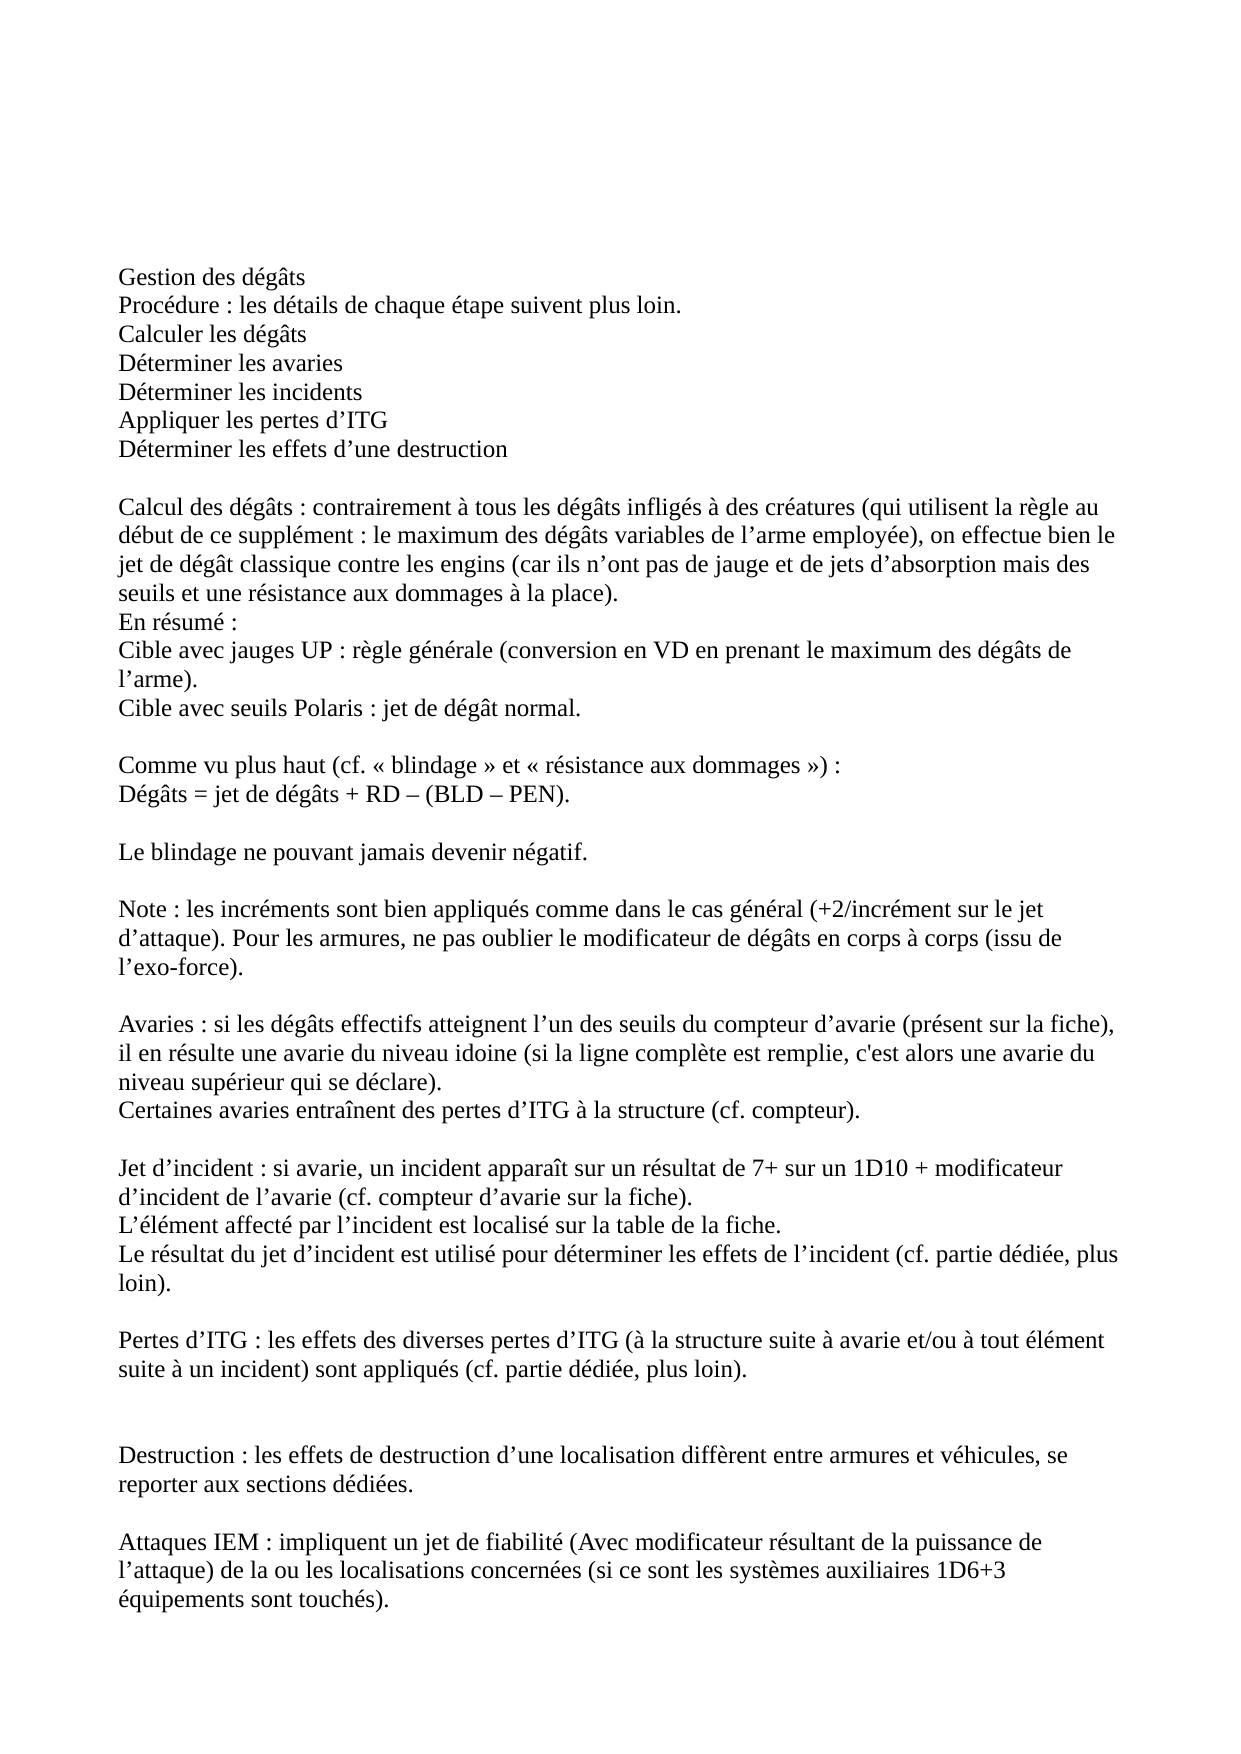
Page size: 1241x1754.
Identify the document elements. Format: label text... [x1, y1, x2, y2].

text Dégâts = jet de dégâts + RD – (BLD – PEN). [118, 779, 1122, 808]
text Certaines avaries entraînent des pertes d’ITG à la structure (cf. compteur). [118, 1096, 1122, 1124]
text Procédure : les détails de chaque étape suivent plus loin. [118, 291, 1122, 319]
text Cible avec seuils Polaris : jet de dégât normal. [118, 693, 1122, 722]
text Comme vu plus haut (cf. « blindage » et « résistance aux dommages ») : [118, 751, 1122, 779]
text Déterminer les avaries [118, 348, 1122, 377]
text Le blindage ne pouvant jamais devenir négatif. [118, 837, 1122, 866]
text Appliquer les pertes d’ITG [118, 406, 1122, 434]
text Attaques IEM : impliquent un jet de fiabilité (Avec modificateur résultant de la puissance de l’attaque) de la ou les localisations concernées (si ce sont les systèmes auxiliaires 1D6+3 équipements sont touchés). [118, 1527, 1122, 1613]
text En résumé : [118, 607, 1122, 636]
text Destruction : les effets de destruction d’une localisation diffèrent entre armures et véhicules, se reporter aux sections dédiées. [118, 1441, 1122, 1498]
text Gestion des dégâts [118, 262, 1122, 291]
text Pertes d’ITG : les effets des diverses pertes d’ITG (à la structure suite à avarie et/ou à tout élément suite à un incident) sont appliqués (cf. partie dédiée, plus loin). [118, 1326, 1122, 1383]
text Calculer les dégâts [118, 319, 1122, 348]
text Le résultat du jet d’incident est utilisé pour déterminer les effets de l’incident (cf. partie dédiée, plus loin). [118, 1239, 1122, 1297]
text Avaries : si les dégâts effectifs atteignent l’un des seuils du compteur d’avarie (présent sur la fiche), il en résulte une avarie du niveau idoine (si la ligne complète est remplie, c'est alors une avarie du niveau supérieur qui se déclare). [118, 1009, 1122, 1096]
text Déterminer les effets d’une destruction [118, 434, 1122, 463]
text Déterminer les incidents [118, 377, 1122, 406]
text Jet d’incident : si avarie, un incident apparaît sur un résultat de 7+ sur un 1D10 + modificateur d’incident de l’avarie (cf. compteur d’avarie sur la fiche). [118, 1153, 1122, 1211]
text Note : les incréments sont bien appliqués comme dans le cas général (+2/incrément sur le jet d’attaque). Pour les armures, ne pas oublier le modificateur de dégâts en corps à corps (issu de l’exo-force). [118, 894, 1122, 981]
text Calcul des dégâts : contrairement à tous les dégâts infligés à des créatures (qui utilisent la règle au début de ce supplément : le maximum des dégâts variables de l’arme employée), on effectue bien le jet de dégât classique contre les engins (car ils n’ont pas de jauge et de jets d’absorption mais des seuils et une résistance aux dommages à la place). [118, 492, 1122, 607]
text Cible avec jauges UP : règle générale (conversion en VD en prenant le maximum des dégâts de l’arme). [118, 636, 1122, 693]
text L’élément affecté par l’incident est localisé sur la table de la fiche. [118, 1211, 1122, 1239]
